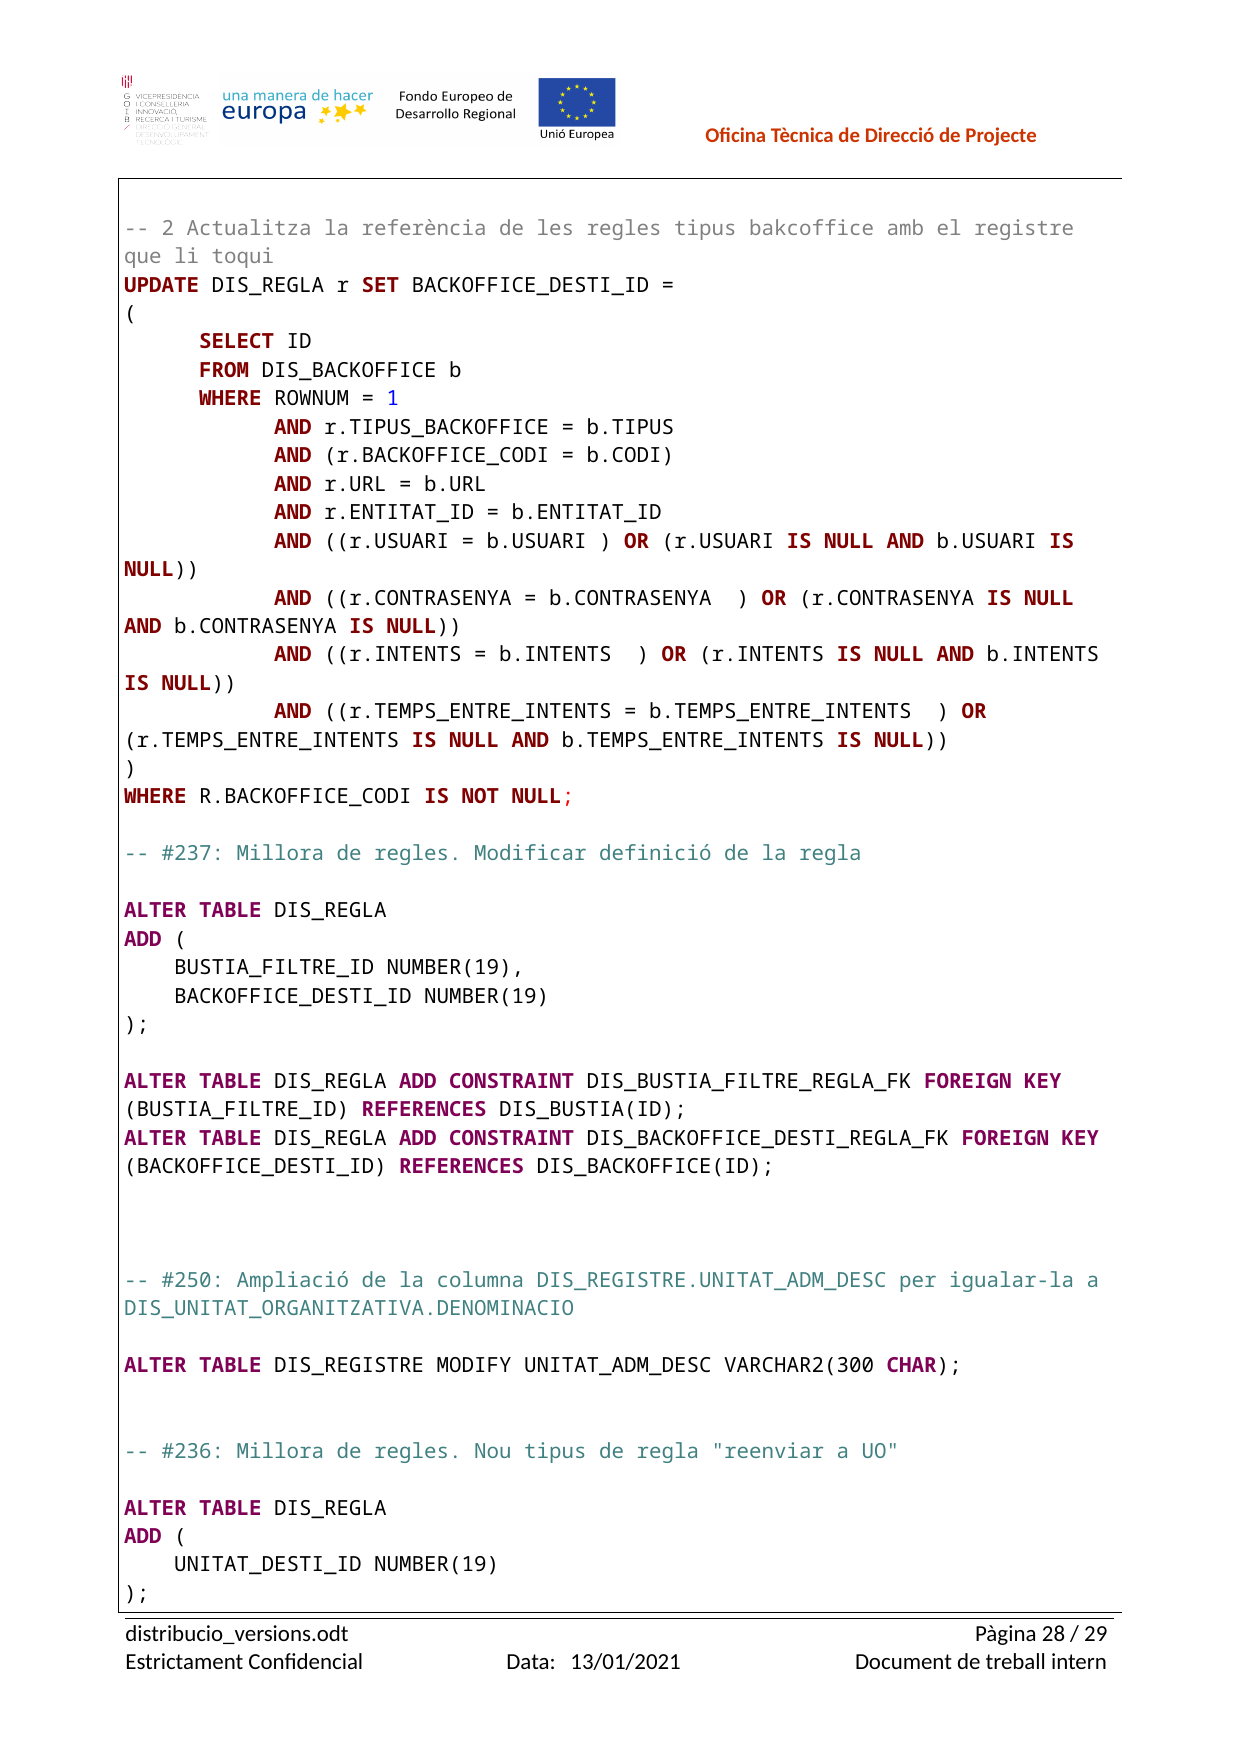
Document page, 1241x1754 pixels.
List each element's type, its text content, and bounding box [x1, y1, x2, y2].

picture [118, 73, 213, 147]
picture [219, 73, 621, 147]
table_header -- 2 Actualitza la referència de les regles tipus bakcoffice amb el registre que li toqui UPDATE DIS_REGLA r SET BACKOFFICE_DESTI_ID = ( SELECT ID FROM DIS_BACKOFFICE b WHERE ROWNUM = 1 AND r.TIPUS_BACKOFFICE = b.TIPUS AND (r.BACKOFFICE_CODI = b.CODI) AND r.URL = b.URL AND r.ENTITAT_ID = b.ENTITAT_ID AND ((r.USUARI = b.USUARI ) OR (r.USUARI IS NULL AND b.USUARI IS NULL)) AND ((r.CONTRASENYA = b.CONTRASENYA ) OR (r.CONTRASENYA IS NULL AND b.CONTRASENYA IS NULL)) AND ((r.INTENTS = b.INTENTS ) OR (r.INTENTS IS NULL AND b.INTENTS IS NULL)) AND ((r.TEMPS_ENTRE_INTENTS = b.TEMPS_ENTRE_INTENTS ) OR (r.TEMPS_ENTRE_INTENTS IS NULL AND b.TEMPS_ENTRE_INTENTS IS NULL)) ) WHERE R.BACKOFFICE_CODI IS NOT NULL; -- #237: Millora de regles. Modificar definició de la regla ALTER TABLE DIS_REGLA ADD ( BUSTIA_FILTRE_ID NUMBER(19), BACKOFFICE_DESTI_ID NUMBER(19) ); ALTER TABLE DIS_REGLA ADD CONSTRAINT DIS_BUSTIA_FILTRE_REGLA_FK FOREIGN KEY (BUSTIA_FILTRE_ID) REFERENCES DIS_BUSTIA(ID); ALTER TABLE DIS_REGLA ADD CONSTRAINT DIS_BACKOFFICE_DESTI_REGLA_FK FOREIGN KEY (BACKOFFICE_DESTI_ID) REFERENCES DIS_BACKOFFICE(ID); -- #250: Ampliació de la columna DIS_REGISTRE.UNITAT_ADM_DESC per igualar-la a DIS_UNITAT_ORGANITZATIVA.DENOMINACIO ALTER TABLE DIS_REGISTRE MODIFY UNITAT_ADM_DESC VARCHAR2(300 CHAR); -- #236: Millora de regles. Nou tipus de regla "reenviar a UO" ALTER TABLE DIS_REGLA ADD ( UNITAT_DESTI_ID NUMBER(19) ); [119, 179, 1122, 1612]
